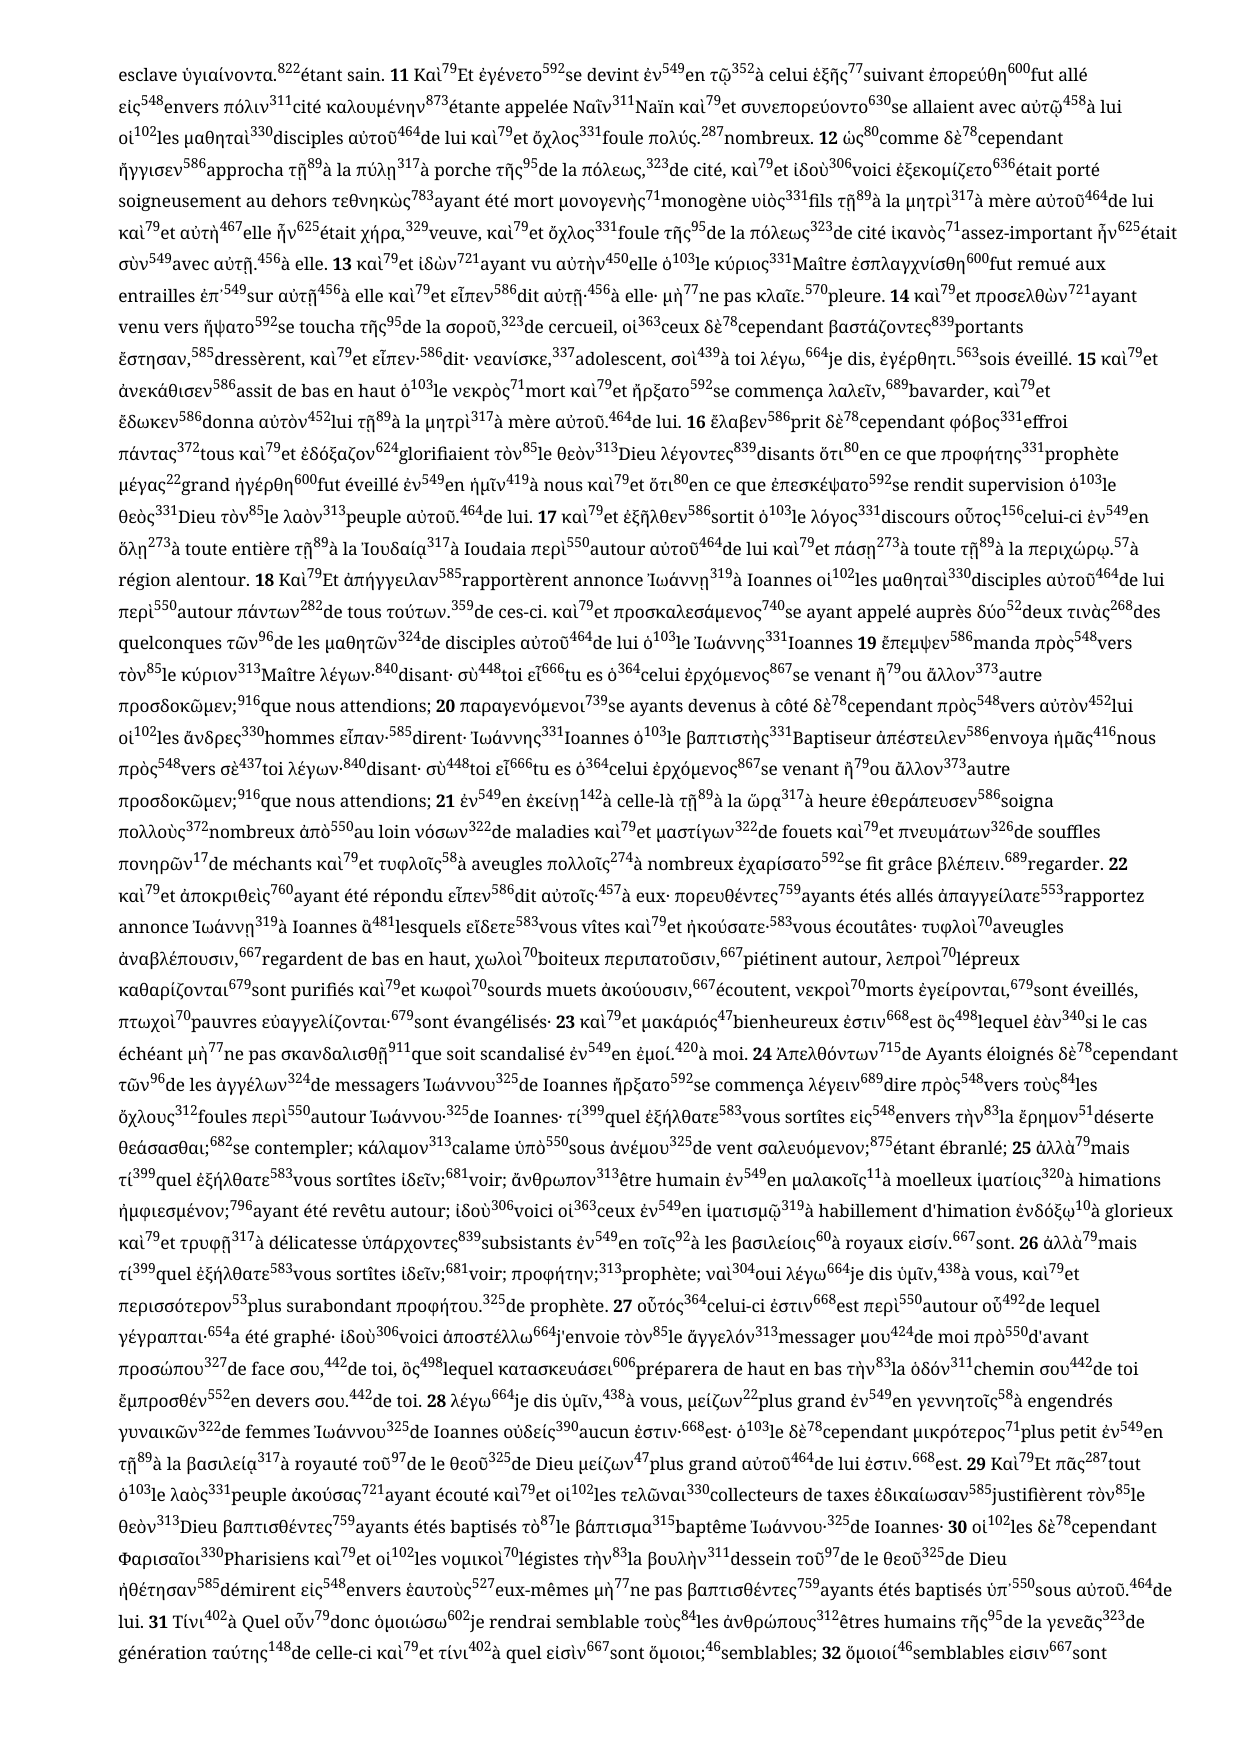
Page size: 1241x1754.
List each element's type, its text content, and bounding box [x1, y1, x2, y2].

text 1 Ἐπειδὴ80Parce que donc ἐπλήρωσεν586fit plénitude πάντα270tous τὰ86les ῥήματα314oraux αὐτοῦ464de lui εἰς548envers τὰς82les ἀκοὰς310ouïes τοῦ97de le λαοῦ,325de peuple, εἰσῆλθεν586vint à l'intérieur εἰς548envers Καφαρναούμ.311Kapharnaoum. 2 Ἑκατοντάρχου325de Chef de cent δέ78cependant τινος281de un quelconque δοῦλος331mâle esclave κακῶς77malicieusement ἔχων840ayant ἤμελλεν625imminait τελευτᾶν,689parvenir à l'achèvement, ὃς498lequel ἦν625était αὐτῷ458à lui ἔντιμος.47en valeur. 3 ἀκούσας721ayant écouté δὲ78cependant περὶ550autour τοῦ97de le Ἰησοῦ325de Iésous ἀπέστειλεν586envoya πρὸς548vers αὐτὸν452lui πρεσβυτέρους52plus anciens τῶν96de les Ἰουδαίων64de Ioudaiens ἐρωτῶν840sollicitant αὐτὸν452lui ὅπως80de telle manière que ἐλθὼν721ayant venu διασώσῃ899que sauve complètement τὸν85le δοῦλον313mâle esclave αὐτοῦ.464de lui. 4 οἱ363ceux δὲ78cependant παραγενόμενοι739se ayants devenus à côté πρὸς548vers τὸν85le Ἰησοῦν313Iésous παρεκάλουν624appelaient à côté αὐτὸν452lui σπουδαίως77hâtivement λέγοντες839disants ὅτι80en ce que ἄξιός47digne ἐστιν668est ᾧ486à lequel παρέξῃ610tu te fourniras τοῦτο·348ce-ci· 5 ἀγαπᾷ668aime γὰρ79car τὸ87le ἔθνος315ethnie ἡμῶν423de nous καὶ79et τὴν83la συναγωγὴν311synagogue αὐτὸς469lui ᾠκοδόμησεν586édifia en maison ἡμῖν.419à nous. 6 ὁ103le δὲ78cependant Ἰησοῦς331Iésous ἐπορεύετο631se allait σὺν549avec αὐτοῖς.457à eux. ἤδη77déjà δὲ78cependant αὐτοῦ464de lui οὐ77non μακρὰν77longuement ἀπέχοντος834de tenant au loin ἀπὸ550au loin τῆς95de la οἰκίας323de maison d'habitation ἔπεμψεν586manda φίλους52amis ὁ103le ἑκατοντάρχης331chef de cent λέγων840disant αὐτῷ·458à lui· κύριε,337Maître, μὴ77ne pas σκύλλου,578sois écorché, οὐ77non γὰρ79car ἱκανός47assez-important εἰμι664je suis ἵνα77afin que ὑπὸ548sous τὴν83la στέγην311toit μου424de moi εἰσέλθῃς·897que tu viennes à l'intérieur· 7 διὸ79c'est pourquoi οὐδὲ77non cependant ἐμαυτὸν507moi-même ἠξίωσα582je jugeai digne πρὸς548vers σὲ437toi ἐλθεῖν·681venir· ἀλλ᾽79mais εἰπὲ554dis λόγῳ,319à discours, καὶ79et ἰαθήτω565soit guéri ὁ103le παῖς331jeune servant μου.424de moi. 8 καὶ77aussi γὰρ79car ἐγὼ431moi ἄνθρωπός331être humain εἰμι664je suis ὑπὸ548sous ἐξουσίαν311autorité τασσόμενος891étant ordonnancé ἔχων840ayant ὑπ᾽548sous ἐμαυτὸν507moi-même στρατιώτας,312soldats, καὶ79et λέγω664je dis τούτῳ·352à celui-ci· πορεύθητι,563sois allé, καὶ79et πορεύεται,674se va, καὶ79et ἄλλῳ·378à autre· ἔρχου,574te viens, καὶ79et ἔρχεται,674se vient, καὶ79et τῷ91à le δούλῳ319à mâle esclave μου·424de moi· ποίησον554fais τοῦτο,348ce-ci, καὶ79et ποιεῖ.668fait. 9 ἀκούσας721ayant écouté δὲ78cependant ταῦτα347ces-ci ὁ103le Ἰησοῦς331Iésous ἐθαύμασεν586étonna αὐτὸν452lui καὶ79et στραφεὶς760ayant été tourné τῷ91à le ἀκολουθοῦντι828à suivant αὐτῷ458à lui ὄχλῳ319à foule εἶπεν·586dit· λέγω664je dis ὑμῖν,438à vous, οὐδὲ77non cependant ἐν549en τῷ91à le Ἰσραὴλ319à Israël τοσαύτην136aussi grande πίστιν311croyance εὗρον.582je trouvai. 10 Καὶ79Et ὑποστρέψαντες720ayants retournés en arrière εἰς548envers τὸν85le οἶκον313maison οἱ363ceux πεμφθέντες759ayants étés mandés εὗρον585trouvèrent τὸν85le δοῦλον313mâle esclave ὑγιαίνοντα.822étant sain. 11 Καὶ79Et ἐγένετο592se devint ἐν549en τῷ352à celui ἑξῆς77suivant ἐπορεύθη600fut allé εἰς548envers πόλιν311cité καλουμένην873étante appelée Ναῒν311Naïn καὶ79et συνεπορεύοντο630se allaient avec αὐτῷ458à lui οἱ102les μαθηταὶ330disciples αὐτοῦ464de lui καὶ79et ὄχλος331foule πολύς.287nombreux. 12 ὡς80comme δὲ78cependant ἤγγισεν586approcha τῇ89à la πύλῃ317à porche τῆς95de la πόλεως,323de cité, καὶ79et ἰδοὺ306voici ἐξεκομίζετο636était porté soigneusement au dehors τεθνηκὼς783ayant été mort μονογενὴς71monogène υἱὸς331fils τῇ89à la μητρὶ317à mère αὐτοῦ464de lui καὶ79et αὐτὴ467elle ἦν625était χήρα,329veuve, καὶ79et ὄχλος331foule τῆς95de la πόλεως323de cité ἱκανὸς71assez-important ἦν625était σὺν549avec αὐτῇ.456à elle. 13 καὶ79et ἰδὼν721ayant vu αὐτὴν450elle ὁ103le κύριος331Maître ἐσπλαγχνίσθη600fut remué aux entrailles ἐπ᾽549sur αὐτῇ456à elle καὶ79et εἶπεν586dit αὐτῇ·456à elle· μὴ77ne pas κλαῖε.570pleure. 14 καὶ79et προσελθὼν721ayant venu vers ἥψατο592se toucha τῆς95de la σοροῦ,323de cercueil, οἱ363ceux δὲ78cependant βαστάζοντες839portants ἔστησαν,585dressèrent, καὶ79et εἶπεν·586dit· νεανίσκε,337adolescent, σοὶ439à toi λέγω,664je dis, ἐγέρθητι.563sois éveillé. 15 καὶ79et ἀνεκάθισεν586assit de bas en haut ὁ103le νεκρὸς71mort καὶ79et ἤρξατο592se commença λαλεῖν,689bavarder, καὶ79et ἔδωκεν586donna αὐτὸν452lui τῇ89à la μητρὶ317à mère αὐτοῦ.464de lui. 16 ἔλαβεν586prit δὲ78cependant φόβος331effroi πάντας372tous καὶ79et ἐδόξαζον624glorifiaient τὸν85le θεὸν313Dieu λέγοντες839disants ὅτι80en ce que προφήτης331prophète μέγας22grand ἠγέρθη600fut éveillé ἐν549en ἡμῖν419à nous καὶ79et ὅτι80en ce que ἐπεσκέψατο592se rendit supervision ὁ103le θεὸς331Dieu τὸν85le λαὸν313peuple αὐτοῦ.464de lui. 17 καὶ79et ἐξῆλθεν586sortit ὁ103le λόγος331discours οὗτος156celui-ci ἐν549en ὅλῃ273à toute entière τῇ89à la Ἰουδαίᾳ317à Ioudaia περὶ550autour αὐτοῦ464de lui καὶ79et πάσῃ273à toute τῇ89à la περιχώρῳ.57à région alentour. 18 Καὶ79Et ἀπήγγειλαν585rapportèrent annonce Ἰωάννῃ319à Ioannes οἱ102les μαθηταὶ330disciples αὐτοῦ464de lui περὶ550autour πάντων282de tous τούτων.359de ces-ci. καὶ79et προσκαλεσάμενος740se ayant appelé auprès δύο52deux τινὰς268des quelconques τῶν96de les μαθητῶν324de disciples αὐτοῦ464de lui ὁ103le Ἰωάννης331Ioannes 19 ἔπεμψεν586manda πρὸς548vers τὸν85le κύριον313Maître λέγων·840disant· σὺ448toi εἶ666tu es ὁ364celui ἐρχόμενος867se venant ἢ79ou ἄλλον373autre προσδοκῶμεν;916que nous attendions; 20 παραγενόμενοι739se ayants devenus à côté δὲ78cependant πρὸς548vers αὐτὸν452lui οἱ102les ἄνδρες330hommes εἶπαν·585dirent· Ἰωάννης331Ioannes ὁ103le βαπτιστὴς331Baptiseur ἀπέστειλεν586envoya ἡμᾶς416nous πρὸς548vers σὲ437toi λέγων·840disant· σὺ448toi εἶ666tu es ὁ364celui ἐρχόμενος867se venant ἢ79ou ἄλλον373autre προσδοκῶμεν;916que nous attendions; 21 ἐν549en ἐκείνῃ142à celle-là τῇ89à la ὥρᾳ317à heure ἐθεράπευσεν586soigna πολλοὺς372nombreux ἀπὸ550au loin νόσων322de maladies καὶ79et μαστίγων322de fouets καὶ79et πνευμάτων326de souffles πονηρῶν17de méchants καὶ79et τυφλοῖς58à aveugles πολλοῖς274à nombreux ἐχαρίσατο592se fit grâce βλέπειν.689regarder. 22 καὶ79et ἀποκριθεὶς760ayant été répondu εἶπεν586dit αὐτοῖς·457à eux· πορευθέντες759ayants étés allés ἀπαγγείλατε553rapportez annonce Ἰωάννῃ319à Ioannes ἃ481lesquels εἴδετε583vous vîtes καὶ79et ἠκούσατε·583vous écoutâtes· τυφλοὶ70aveugles ἀναβλέπουσιν,667regardent de bas en haut, χωλοὶ70boiteux περιπατοῦσιν,667piétinent autour, λεπροὶ70lépreux καθαρίζονται679sont purifiés καὶ79et κωφοὶ70sourds muets ἀκούουσιν,667écoutent, νεκροὶ70morts ἐγείρονται,679sont éveillés, πτωχοὶ70pauvres εὐαγγελίζονται·679sont évangélisés· 23 καὶ79et μακάριός47bienheureux ἐστιν668est ὃς498lequel ἐὰν340si le cas échéant μὴ77ne pas σκανδαλισθῇ911que soit scandalisé ἐν549en ἐμοί.420à moi. 24 Ἀπελθόντων715de Ayants éloignés δὲ78cependant τῶν96de les ἀγγέλων324de messagers Ἰωάννου325de Ioannes ἤρξατο592se commença λέγειν689dire πρὸς548vers τοὺς84les ὄχλους312foules περὶ550autour Ἰωάννου·325de Ioannes· τί399quel ἐξήλθατε583vous sortîtes εἰς548envers τὴν83la ἔρημον51déserte θεάσασθαι;682se contempler; κάλαμον313calame ὑπὸ550sous ἀνέμου325de vent σαλευόμενον;875étant ébranlé; 25 ἀλλὰ79mais τί399quel ἐξήλθατε583vous sortîtes ἰδεῖν;681voir; ἄνθρωπον313être humain ἐν549en μαλακοῖς11à moelleux ἱματίοις320à himations ἠμφιεσμένον;796ayant été revêtu autour; ἰδοὺ306voici οἱ363ceux ἐν549en ἱματισμῷ319à habillement d'himation ἐνδόξῳ10à glorieux καὶ79et τρυφῇ317à délicatesse ὑπάρχοντες839subsistants ἐν549en τοῖς92à les βασιλείοις60à royaux εἰσίν.667sont. 26 ἀλλὰ79mais τί399quel ἐξήλθατε583vous sortîtes ἰδεῖν;681voir; προφήτην;313prophète; ναὶ304oui λέγω664je dis ὑμῖν,438à vous, καὶ79et περισσότερον53plus surabondant προφήτου.325de prophète. 27 οὗτός364celui-ci ἐστιν668est περὶ550autour οὗ492de lequel γέγραπται·654a été graphé· ἰδοὺ306voici ἀποστέλλω664j'envoie τὸν85le ἄγγελόν313messager μου424de moi πρὸ550d'avant προσώπου327de face σου,442de toi, ὃς498lequel κατασκευάσει606préparera de haut en bas τὴν83la ὁδόν311chemin σου442de toi ἔμπροσθέν552en devers σου.442de toi. 28 λέγω664je dis ὑμῖν,438à vous, μείζων22plus grand ἐν549en γεννητοῖς58à engendrés γυναικῶν322de femmes Ἰωάννου325de Ioannes οὐδείς390aucun ἐστιν·668est· ὁ103le δὲ78cependant μικρότερος71plus petit ἐν549en τῇ89à la βασιλείᾳ317à royauté τοῦ97de le θεοῦ325de Dieu μείζων47plus grand αὐτοῦ464de lui ἐστιν.668est. 29 Καὶ79Et πᾶς287tout ὁ103le λαὸς331peuple ἀκούσας721ayant écouté καὶ79et οἱ102les τελῶναι330collecteurs de taxes ἐδικαίωσαν585justifièrent τὸν85le θεὸν313Dieu βαπτισθέντες759ayants étés baptisés τὸ87le βάπτισμα315baptême Ἰωάννου·325de Ioannes· 30 οἱ102les δὲ78cependant Φαρισαῖοι330Pharisiens καὶ79et οἱ102les νομικοὶ70légistes τὴν83la βουλὴν311dessein τοῦ97de le θεοῦ325de Dieu ἠθέτησαν585démirent εἰς548envers ἑαυτοὺς527eux-mêmes μὴ77ne pas βαπτισθέντες759ayants étés baptisés ὑπ᾽550sous αὐτοῦ.464de lui. 31 Τίνι402à Quel οὖν79donc ὁμοιώσω602je rendrai semblable τοὺς84les ἀνθρώπους312êtres humains τῆς95de la γενεᾶς323de génération ταύτης148de celle-ci καὶ79et τίνι402à quel εἰσὶν667sont ὅμοιοι;46semblables; 32 ὅμοιοί46semblables εἰσιν667sont παιδίοις320à jeunes enfants τοῖς353à ces ἐν549en ἀγορᾷ317à agora καθημένοις856à se étants assis καὶ79et προσφωνοῦσιν829à sonnants auprès ἀλλήλοις503à les uns les autres ἃ499lesquels λέγει·668dit· ηὐλήσαμεν581nous flûtâmes ὑμῖν438à vous καὶ79et οὐκ77non ὠρχήσασθε,589vous vous dansâtes, ἐθρηνήσαμεν581nous fîmes des thrènes καὶ79et οὐκ77non ἐκλαύσατε.583vous pleurâtes. 33 ἐλήλυθεν642a venu γὰρ79car Ἰωάννης331Ioannes ὁ103le βαπτιστὴς331Baptiseur μὴ79ne pas ἐσθίων840mangeant ἄρτον313pain μήτε79et ni πίνων840buvant οἶνον,313vin, καὶ79et λέγετε·665vous dites· δαιμόνιον315démon ἔχει.668a. 34 ἐλήλυθεν642a venu ὁ103le υἱὸς331fils τοῦ97de le ἀνθρώπου325de être humain ἐσθίων840mangeant καὶ79et πίνων,840buvant, καὶ79et λέγετε·665vous dites· ἰδοὺ306voici ἄνθρωπος331être humain φάγος331glouton καὶ79et οἰνοπότης,331buveur de vin, φίλος71ami τελωνῶν324de collecteurs de taxes καὶ79et ἁμαρτωλῶν.64de fauteurs. 35 καὶ79et ἐδικαιώθη600fut justifié ἡ101la σοφία329sagesse ἀπὸ550au loin πάντων282de tous τῶν98de les τέκνων326de enfants αὐτῆς.462de elle. 36 Ἠρώτα625Sollicitait δέ78cependant τις390un quelconque αὐτὸν452lui τῶν96de les Φαρισαίων324de Pharisiens ἵνα80afin que φάγῃ899que mange μετ᾽550avec αὐτοῦ,464de lui, καὶ79et εἰσελθὼν721ayant venu à l'intérieur εἰς548envers τὸν85le οἶκον313maison τοῦ97de le Φαρισαίου325de Pharisien κατεκλίθη.600fut incliné de haut en bas. 37 καὶ79et ἰδοὺ306voici γυνὴ329femme ἥτις496laquelle une quelconque ἦν625était ἐν549en τῇ89à la πόλει317à cité ἁμαρτωλός,45fauteuse, καὶ79et ἐπιγνοῦσα719ayante reconnue ὅτι80en ce que κατάκειται674se couche de haut en bas ἐν549en τῇ89à la οἰκίᾳ317à maison d'habitation τοῦ97de le Φαρισαίου,325de Pharisien, κομίσασα719ayante prise soigneusement ἀλάβαστρον315alabastre μύρου327de onguent 38 καὶ79et στᾶσα719ayante dressée ὀπίσω77derrière παρὰ548à côté τοὺς84les πόδας312pieds αὐτοῦ464de lui κλαίουσα838pleurante τοῖς92à les δάκρυσιν320à larmes ἤρξατο592se commença βρέχειν689pleuvoir τοὺς84les πόδας312pieds αὐτοῦ464de lui καὶ79et ταῖς88à les θριξὶν316à cheveux τῆς95de la κεφαλῆς323de tête αὐτῆς462de elle ἐξέμασσεν625essuyait καὶ79et κατεφίλει625affectionnait de haut en bas τοὺς84les πόδας312pieds αὐτοῦ464de lui καὶ79et ἤλειφεν625huilait τῷ93à le μύρῳ.321à onguent. 39 ἰδὼν721ayant vu δὲ78cependant ὁ103le Φαρισαῖος331Pharisien ὁ364celui καλέσας721ayant appelé αὐτὸν452lui εἶπεν586dit ἐν549en ἑαυτῷ533à lui-même λέγων·840disant· οὗτος364celui-ci εἰ80si ἦν625était προφήτης,331prophète, ἐγίνωσκεν625connaissait ἂν340le cas échéant τίς408quelle καὶ79et ποταπὴ172de quelle ἡ101la γυνὴ329femme ἥτις496laquelle une quelconque ἅπτεται674se touche αὐτοῦ,464de lui, ὅτι80en ce que ἁμαρτωλός45fauteuse ἐστιν.668est. 40 Καὶ79Et ἀποκριθεὶς760ayant été répondu ὁ103le Ἰησοῦς331Iésous εἶπεν586dit πρὸς548vers αὐτόν·452lui· Σίμων,337Simon, ἔχω664j'ai σοί439à toi τι375un quelconque εἰπεῖν.681dire. ὁ469celui δέ·78cependant· διδάσκαλε,337enseignant, εἰπέ,554dis, φησίν.668déclare. 41 δύο196deux χρεοφειλέται330débiteurs de dettes ἦσαν624étaient δανιστῇ319à prêteur τινι·275à un quelconque· ὁ103le εἷς71un ὤφειλεν625devait δηνάρια314deniers πεντακόσια,180cinq cents, ὁ103le δὲ78cependant ἕτερος390autre-différent πεντήκοντα.54cinquante. 42 μὴ77ne pas ἐχόντων833de ayants αὐτῶν463de eux ἀποδοῦναι681redonner ἀμφοτέροις377à tous deux ἐχαρίσατο.592se fit grâce. τίς410quel οὖν79donc αὐτῶν463de eux πλεῖον73plus nombreusement ἀγαπήσει606aimera αὐτόν;452lui; 43 ἀποκριθεὶς760ayant été répondu Σίμων331Simon εἶπεν·586dit· ὑπολαμβάνω664je prends en dessous ὅτι80en ce que ᾧ486à lequel τὸ87le πλεῖον6plus nombreusement ἐχαρίσατο.592se fit grâce. ὁ469celui δὲ78cependant εἶπεν586dit αὐτῷ·458à lui· ὀρθῶς77droitement ἔκρινας.584tu jugeas. 44 καὶ79et στραφεὶς760ayant été tourné πρὸς548vers τὴν83la γυναῖκα311femme τῷ91à le Σίμωνι319à Simon ἔφη·625déclarait· βλέπεις666tu regardes ταύτην136celle-ci τὴν83la γυναῖκα;311femme; εἰσῆλθόν582je vins à l'intérieur σου442de toi εἰς548envers τὴν83la οἰκίαν,311maison d'habitation, ὕδωρ315eau μοι420à moi ἐπὶ548sur πόδας312pieds οὐκ77non ἔδωκας·584tu donnas· αὕτη362celle-ci δὲ78cependant τοῖς92à les δάκρυσιν320à larmes ἔβρεξέν586plut μου424de moi τοὺς84les πόδας312pieds καὶ79et ταῖς88à les θριξὶν316à cheveux αὐτῆς462de elle ἐξέμαξεν.586essuya. 45 φίλημά315embrassade μοι420à moi οὐκ77non ἔδωκας·584tu donnas· αὕτη362celle-ci δὲ78cependant ἀφ᾽550au loin ἧς490de laquelle εἰσῆλθον582je vins à l'intérieur οὐ77non διέλιπεν586laissa séparation καταφιλοῦσά838affectionnante de haut en bas μου424de moi τοὺς84les πόδας.312pieds. 46 ἐλαίῳ321à huile d'olive τὴν83la κεφαλήν311tête μου424de moi οὐκ77non ἤλειψας·584tu huilas· αὕτη362celle-ci δὲ78cependant μύρῳ321à onguent ἤλειψεν586huila τοὺς84les πόδας312pieds μου.424de moi. 47 οὗ494de lequel χάριν552en grâce de λέγω664je dis σοι,439à toi, ἀφέωνται653ont été abandonnés αἱ100les ἁμαρτίαι328fautes αὐτῆς462de elle αἱ100les πολλαί,284nombreuses, ὅτι80en ce que ἠγάπησεν586aima πολύ·375nombreux· ᾧ486à lequel δὲ78cependant ὀλίγον77peu ἀφίεται,680est abandonné, ὀλίγον77peu ἀγαπᾷ.668aime. 48 εἶπεν586dit δὲ78cependant αὐτῇ·456à elle· ἀφέωνταί653ont été abandonnés σου442de toi αἱ100les ἁμαρτίαι.328fautes. 49 Καὶ79Et ἤρξαντο591se commencèrent οἱ363ceux συνανακείμενοι866se couchants de bas en haut ensemble λέγειν689dire ἐν549en ἑαυτοῖς·532à eux-mêmes· τίς410quel οὗτός364celui-ci ἐστιν668est ὃς498lequel καὶ77aussi ἁμαρτίας310fautes ἀφίησιν;668abandonne; 50 εἶπεν586dit δὲ78cependant πρὸς548vers τὴν83la γυναῖκα·311femme· ἡ101la πίστις329croyance σου442de toi σέσωκέν642a sauvé σε·437toi· πορεύου574te va εἰς548envers εἰρήνην.311paix. [118, 59, 1181, 1665]
